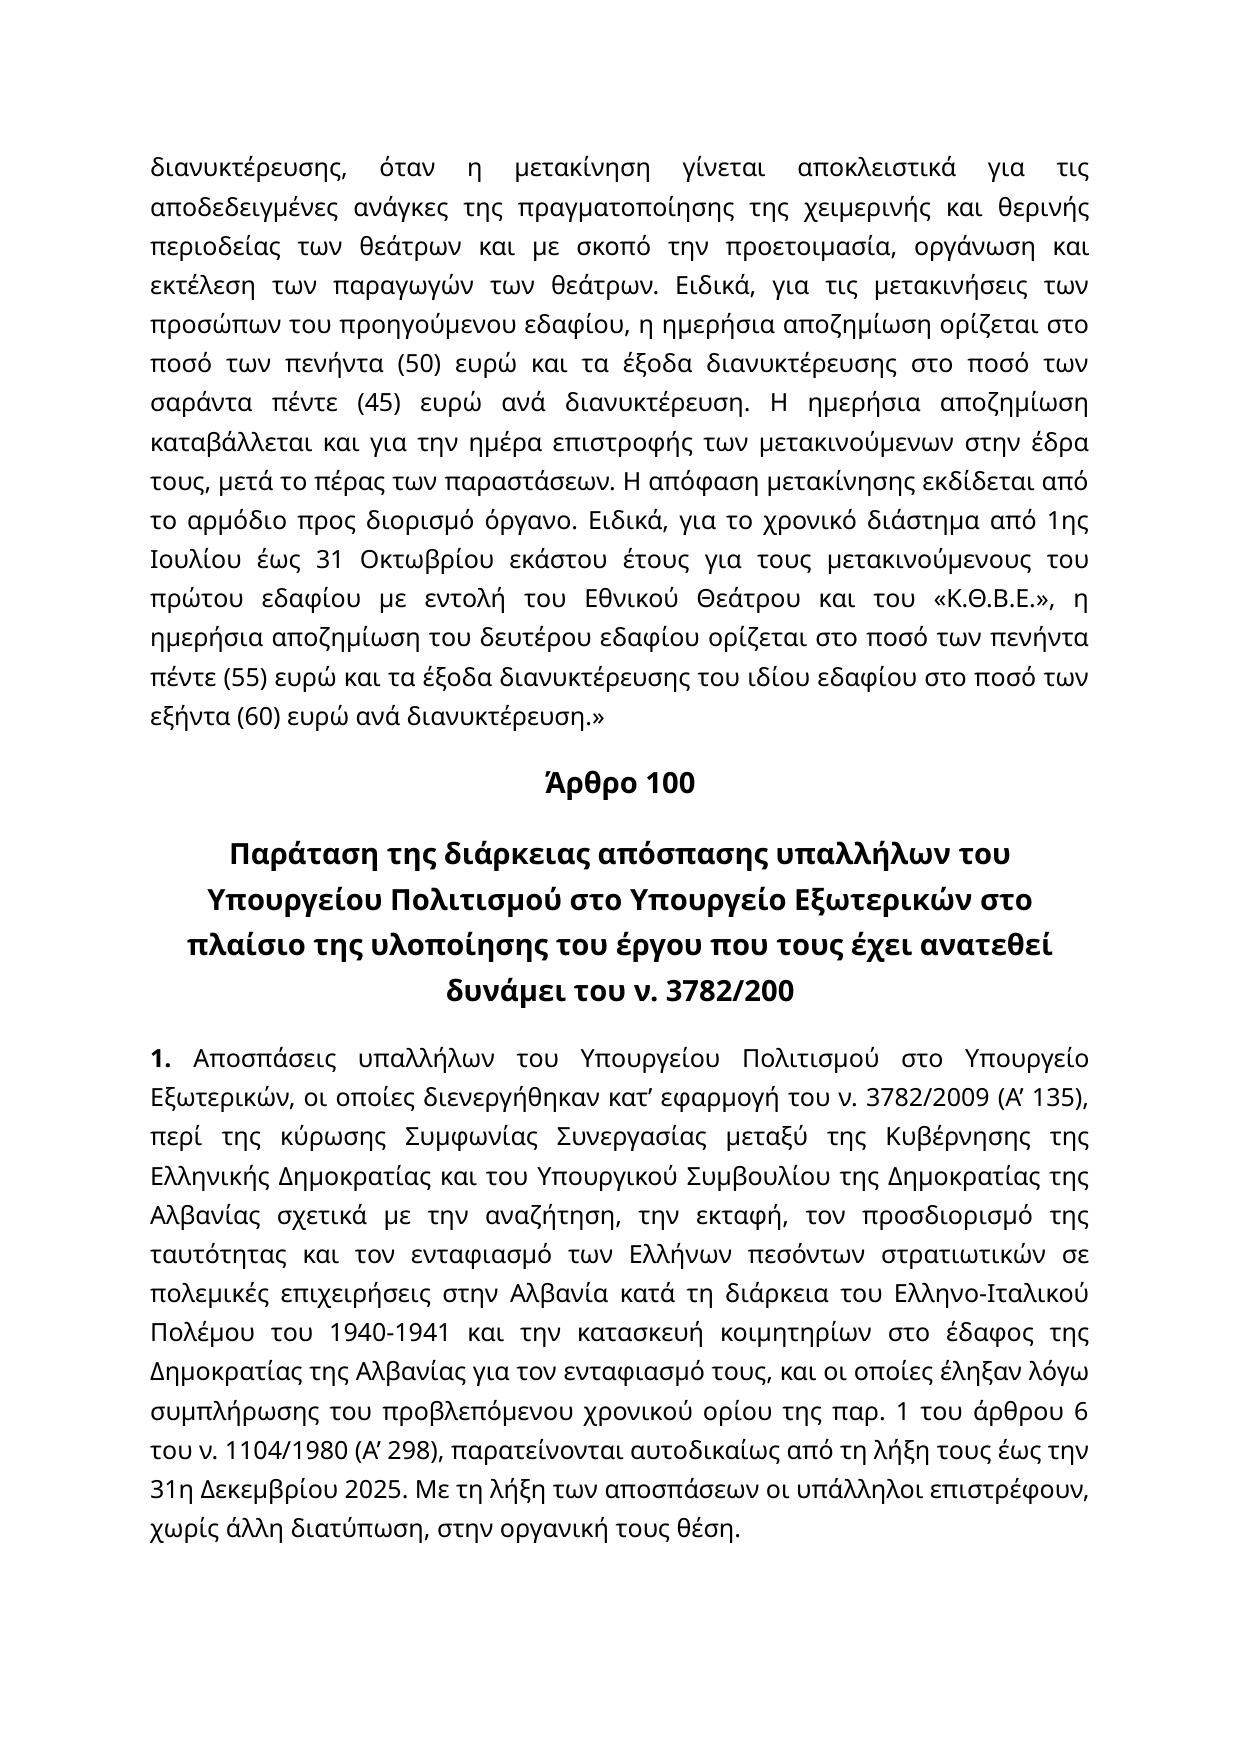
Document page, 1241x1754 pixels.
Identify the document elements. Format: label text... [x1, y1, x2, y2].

text διανυκτέρευσης, όταν η μετακίνηση γίνεται αποκλειστικά για τις αποδεδειγμένες ανάγκες της πραγματοποίησης της χειμερινής και θερινής περιοδείας των θεάτρων και με σκοπό την προετοιμασία, οργάνωση και εκτέλεση των παραγωγών των θεάτρων. Ειδικά, για τις μετακινήσεις των προσώπων του προηγούμενου εδαφίου, η ημερήσια αποζημίωση ορίζεται στο ποσό των πενήντα (50) ευρώ και τα έξοδα διανυκτέρευσης στο ποσό των σαράντα πέντε (45) ευρώ ανά διανυκτέρευση. Η ημερήσια αποζημίωση καταβάλλεται και για την ημέρα επιστροφής των μετακινούμενων στην έδρα τους, μετά το πέρας των παραστάσεων. Η απόφαση μετακίνησης εκδίδεται από το αρμόδιο προς διορισμό όργανο. Ειδικά, για το χρονικό διάστημα από 1ης Ιουλίου έως 31 Οκτωβρίου εκάστου έτους για τους μετακινούμενους του πρώτου εδαφίου με εντολή του Εθνικού Θεάτρου και του «Κ.Θ.Β.Ε.», η ημερήσια αποζημίωση του δευτέρου εδαφίου ορίζεται στο ποσό των πενήντα πέντε (55) ευρώ και τα έξοδα διανυκτέρευσης του ιδίου εδαφίου στο ποσό των εξήντα (60) ευρώ ανά διανυκτέρευση.» [150, 150, 1090, 732]
subtitle Άρθρο 100 [150, 762, 1090, 802]
subtitle Παράταση της διάρκειας απόσπασης υπαλλήλων του Υπουργείου Πολιτισμού στο Υπουργείο Εξωτερικών στο πλαίσιο της υλοποίησης του έργου που τους έχει ανατεθεί δυνάμει του ν. 3782/200 [150, 833, 1090, 1010]
text 1. Αποσπάσεις υπαλλήλων του Υπουργείου Πολιτισμού στο Υπουργείο Εξωτερικών, οι οποίες διενεργήθηκαν κατ’ εφαρμογή του ν. 3782/2009 (Α’ 135), περί της κύρωσης Συμφωνίας Συνεργασίας μεταξύ της Κυβέρνησης της Ελληνικής Δημοκρατίας και του Υπουργικού Συμβουλίου της Δημοκρατίας της Αλβανίας σχετικά με την αναζήτηση, την εκταφή, τον προσδιορισμό της ταυτότητας και τον ενταφιασμό των Ελλήνων πεσόντων στρατιωτικών σε πολεμικές επιχειρήσεις στην Αλβανία κατά τη διάρκεια του Ελληνο-Ιταλικού Πολέμου του 1940-1941 και την κατασκευή κοιμητηρίων στο έδαφος της Δημοκρατίας της Αλβανίας για τον ενταφιασμό τους, και οι οποίες έληξαν λόγω συμπλήρωσης του προβλεπόμενου χρονικού ορίου της παρ. 1 του άρθρου 6 του ν. 1104/1980 (Α’ 298), παρατείνονται αυτοδικαίως από τη λήξη τους έως την 31η Δεκεμβρίου 2025. Με τη λήξη των αποσπάσεων οι υπάλληλοι επιστρέφουν, χωρίς άλλη διατύπωση, στην οργανική τους θέση. [150, 1041, 1090, 1545]
